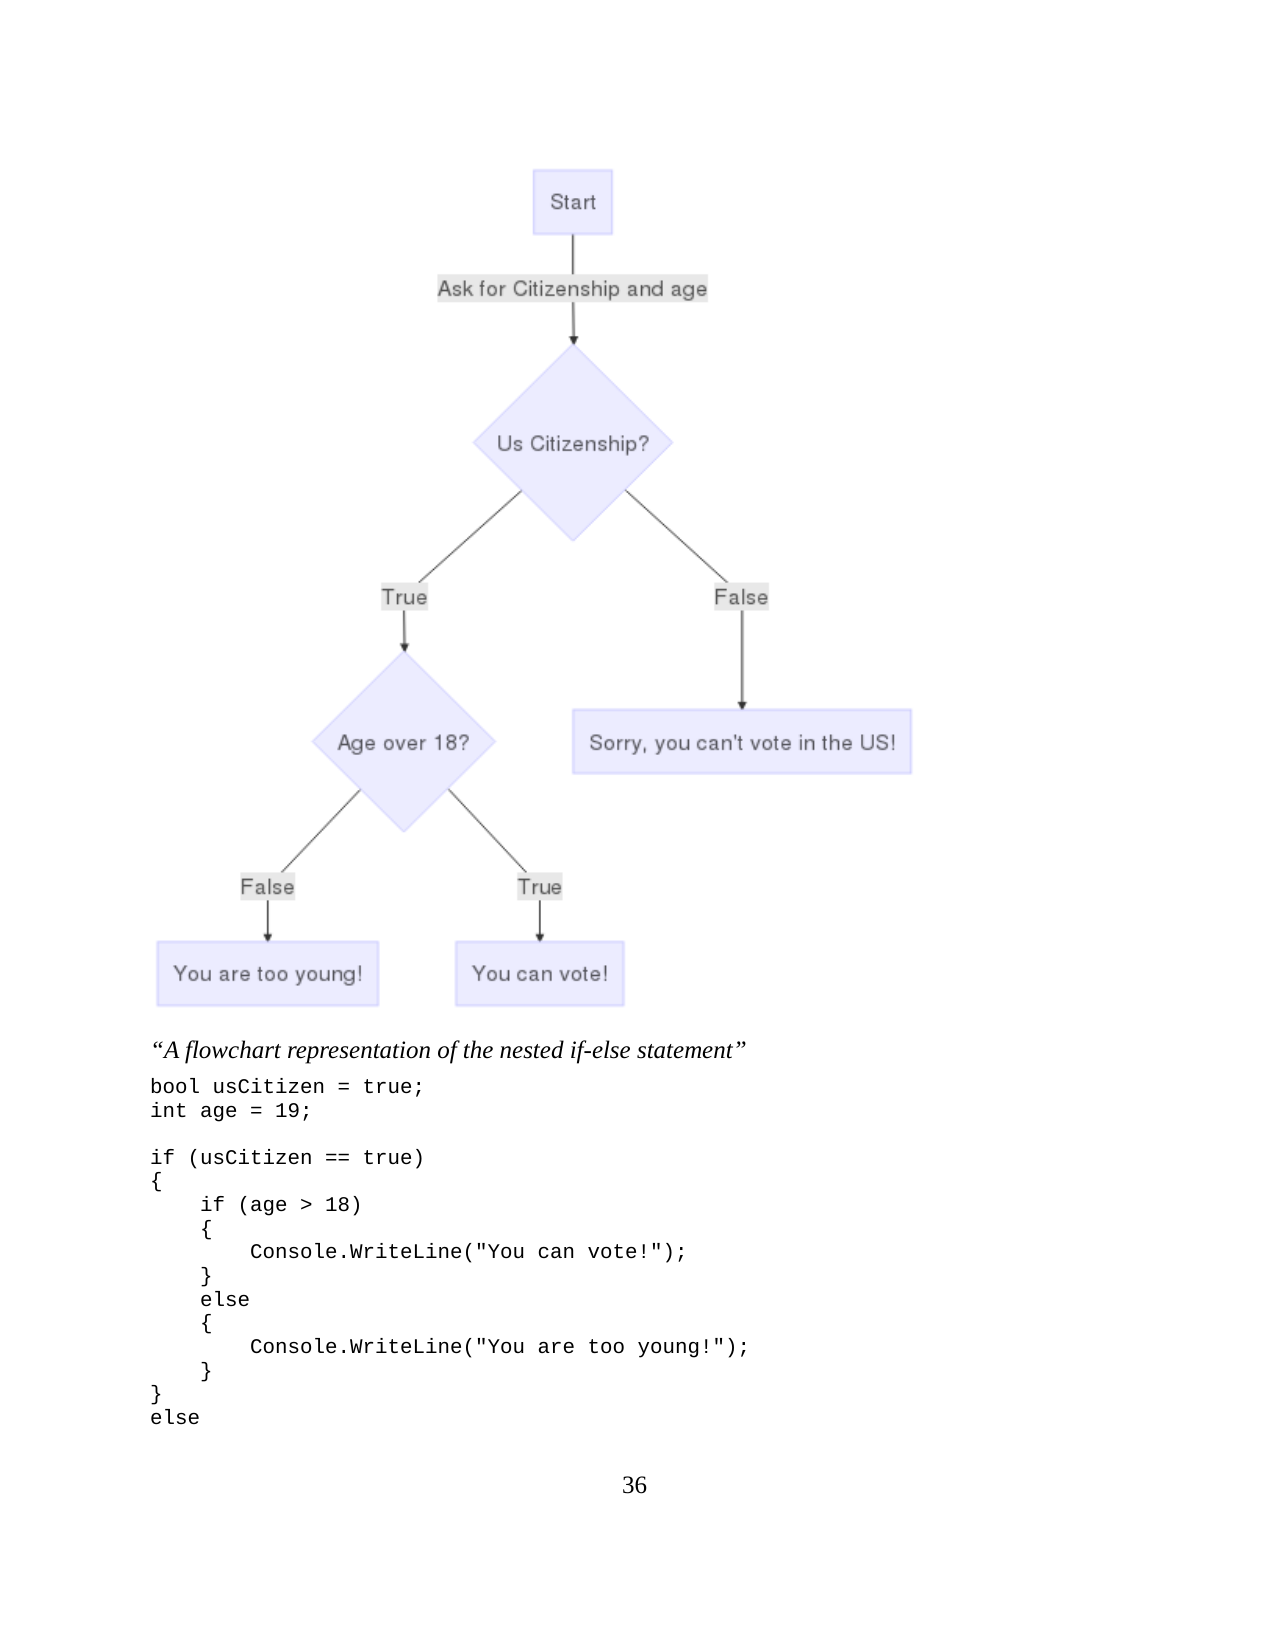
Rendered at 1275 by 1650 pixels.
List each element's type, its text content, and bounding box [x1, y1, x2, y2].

text “A flowchart representation of the nested if-else statement” [150, 1035, 1125, 1063]
text if (age > 18) [150, 1194, 1125, 1218]
picture [150, 150, 935, 1023]
text } [150, 1265, 1125, 1289]
text int age = 19; [150, 1099, 1125, 1123]
text else [150, 1289, 1125, 1312]
text Console.WriteLine("You can vote!"); [150, 1241, 1125, 1265]
text { [150, 1218, 1125, 1241]
text { [150, 1171, 1125, 1194]
text Console.WriteLine("You are too young!"); [150, 1336, 1125, 1360]
text } [150, 1360, 1125, 1383]
text { [150, 1312, 1125, 1336]
text bool usCitizen = true; [150, 1076, 1125, 1099]
text } [150, 1383, 1125, 1407]
text if (usCitizen == true) [150, 1147, 1125, 1171]
text else [150, 1407, 1125, 1431]
